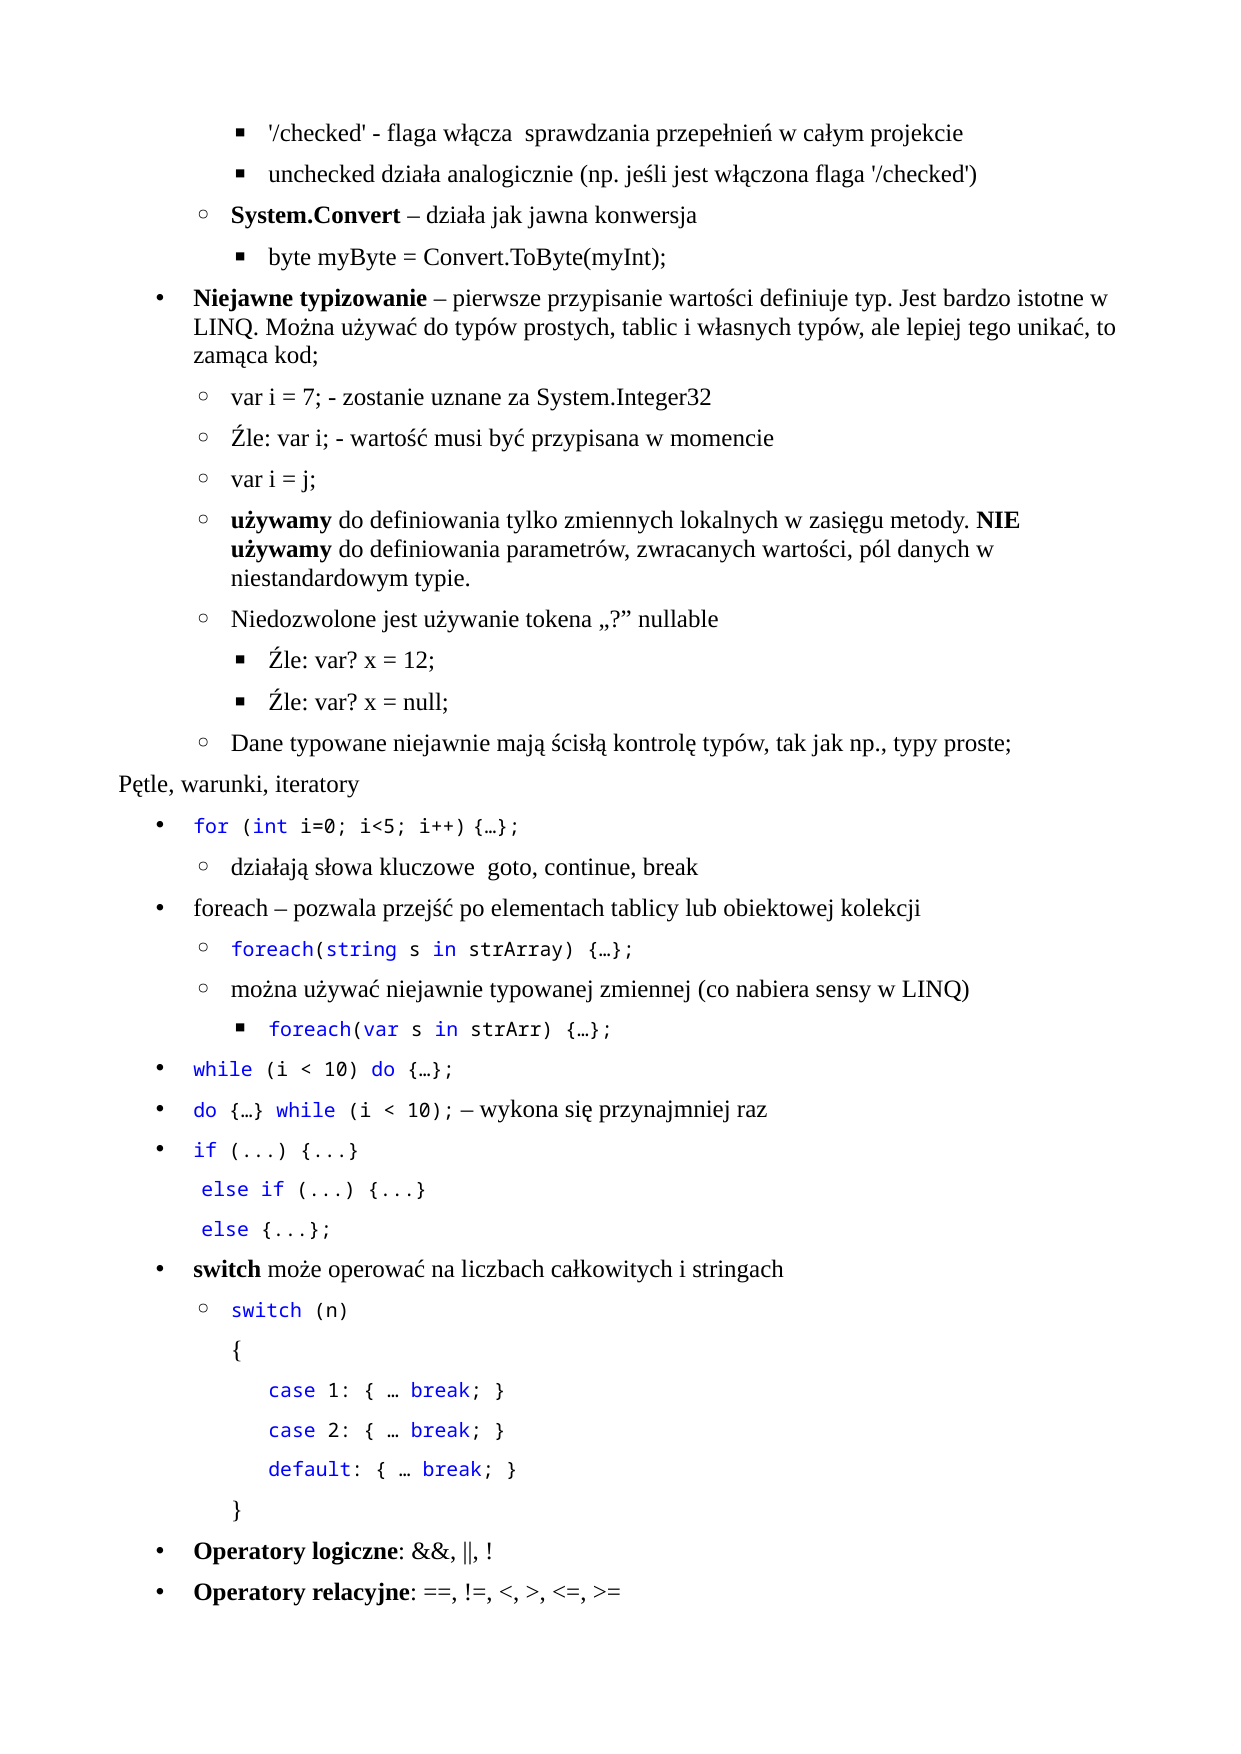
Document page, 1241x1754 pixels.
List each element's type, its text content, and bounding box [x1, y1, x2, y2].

list można używać niejawnie typowanej zmiennej (co nabiera sensy w LINQ) [193, 974, 1122, 1003]
list Niejawne typizowanie – pierwsze przypisanie wartości definiuje typ. Jest bardzo istotne w LINQ. Można używać do typów prostych, tablic i własnych typów, ale lepiej tego unikać, to zamąca kod; [156, 283, 1122, 369]
list foreach(string s in strArray) {…}; [193, 935, 1122, 962]
list Niedozwolone jest używanie tokena „?” nullable [193, 604, 1122, 633]
text else {...}; [118, 1215, 1122, 1242]
list Źle: var? x = 12; [231, 646, 1122, 674]
list używamy do definiowania tylko zmiennych lokalnych w zasięgu metody. NIE używamy do definiowania parametrów, zwracanych wartości, pól danych w niestandardowym typie. [193, 506, 1122, 592]
list default: { … break; } [231, 1456, 1122, 1482]
list { [193, 1335, 1122, 1364]
list Dane typowane niejawnie mają ścisłą kontrolę typów, tak jak np., typy proste; [193, 728, 1122, 757]
list do {…} while (i < 10); – wykona się przynajmniej raz [156, 1094, 1122, 1124]
list Operatory relacyjne: ==, !=, <, >, <=, >= [156, 1577, 1122, 1606]
list działają słowa kluczowe goto, continue, break [193, 852, 1122, 881]
list } [193, 1495, 1122, 1524]
text else if (...) {...} [118, 1176, 1122, 1203]
list System.Convert – działa jak jawna konwersja [193, 201, 1122, 229]
list Źle: var i; - wartość musi być przypisana w momencie [193, 423, 1122, 452]
list switch (n) [193, 1296, 1122, 1323]
list byte myByte = Convert.ToByte(myInt); [231, 242, 1122, 271]
text Pętle, warunki, iteratory [118, 769, 1122, 798]
list case 1: { … break; } [231, 1377, 1122, 1403]
list case 2: { … break; } [231, 1416, 1122, 1443]
list Operatory logiczne: &&, ||, ! [156, 1536, 1122, 1565]
list switch może operować na liczbach całkowitych i stringach [156, 1254, 1122, 1283]
list unchecked działa analogicznie (np. jeśli jest włączona flaga '/checked') [231, 159, 1122, 188]
list if (...) {...} [156, 1136, 1122, 1163]
list Źle: var? x = null; [231, 687, 1122, 716]
list while (i < 10) do {…}; [156, 1055, 1122, 1082]
list for (int i=0; i<5; i++) {…}; [156, 811, 1122, 840]
list var i = 7; - zostanie uznane za System.Integer32 [193, 382, 1122, 411]
list foreach(var s in strArr) {…}; [231, 1016, 1122, 1042]
list '/checked' - flaga włącza sprawdzania przepełnień w całym projekcie [231, 118, 1122, 147]
list foreach – pozwala przejść po elementach tablicy lub obiektowej kolekcji [156, 893, 1122, 922]
list var i = j; [193, 464, 1122, 493]
